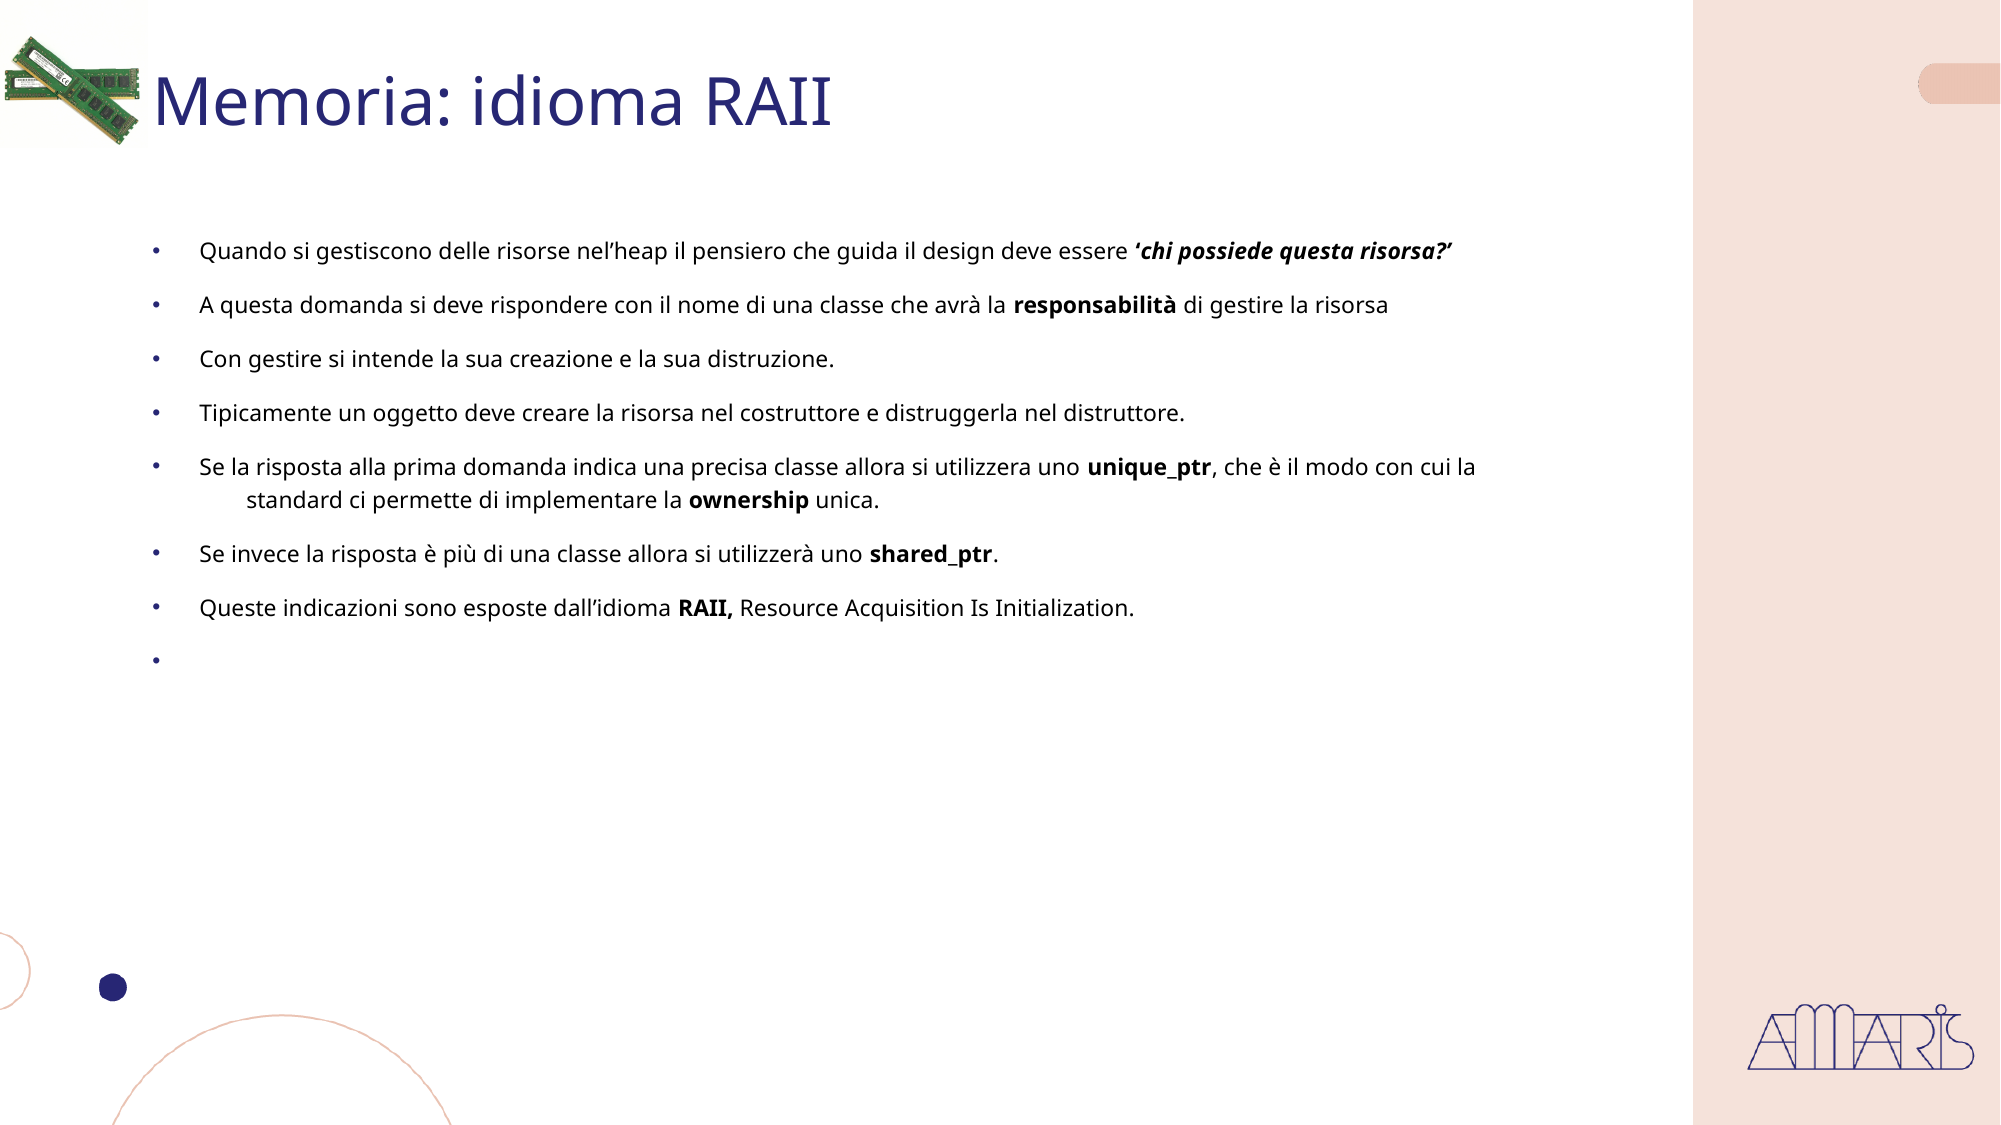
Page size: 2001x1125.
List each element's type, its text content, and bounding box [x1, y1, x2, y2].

title Memoria: idioma RAII [148, 59, 1577, 148]
list Quando si gestiscono delle risorse nel’heap il pensiero che guida il design deve essere ‘chi possiede questa risorsa?’ A questa domanda si deve rispondere con il nome di una classe che avrà la responsabilità di gestire la risorsa Con gestire si intende la sua creazione e la sua distruzione. Tipicamente un oggetto deve creare la risorsa nel costruttore e distruggerla nel distruttore. Se la risposta alla prima domanda indica una precisa classe allora si utilizzera uno unique_ptr, che è il modo con cui la standard ci permette di implementare la ownership unica. Se invece la risposta è più di una classe allora si utilizzerà uno shared_ptr. Queste indicazioni sono esposte dall’idioma RAII, Resource Acquisition Is Initialization. [137, 223, 1574, 683]
picture [0, 0, 148, 148]
